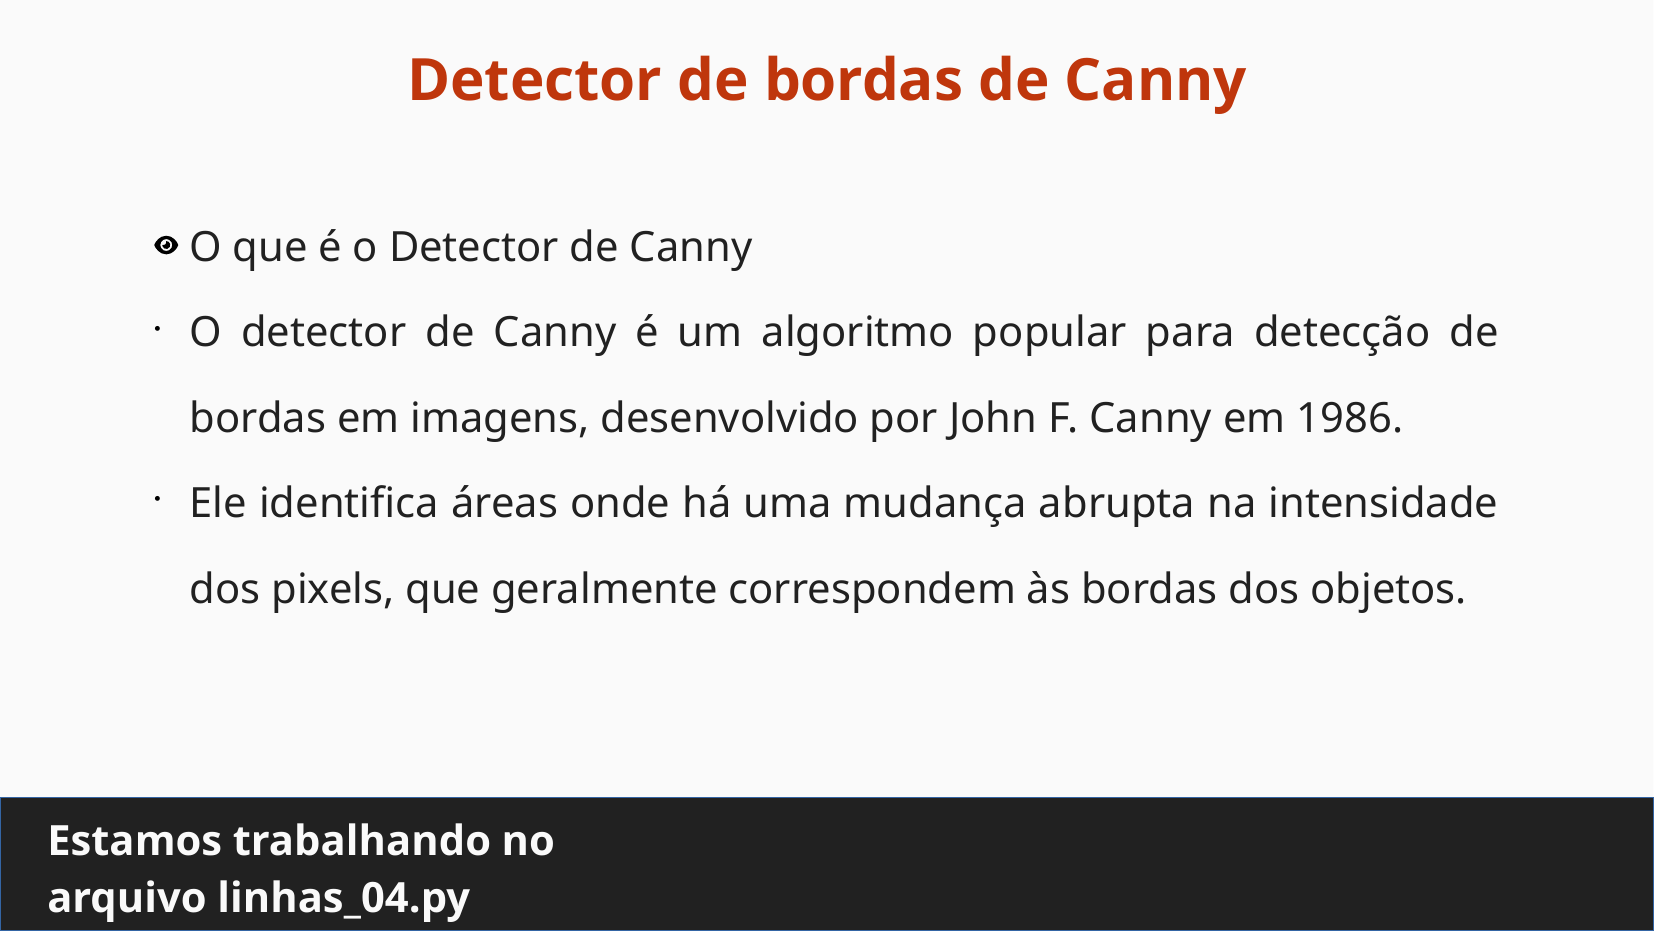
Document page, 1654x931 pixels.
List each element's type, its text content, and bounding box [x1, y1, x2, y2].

title Estamos trabalhando no arquivo linhas_04.py [47, 826, 697, 908]
subtitle O que é o Detector de Canny O detector de Canny é um algoritmo popular para detecção de bordas em imagens, desenvolvido por John F. Canny em 1986. Ele identifica áreas onde há uma mudança abrupta na intensidade dos pixels, que geralmente correspondem às bordas dos objetos. [154, 188, 1500, 532]
title Detector de bordas de Canny [83, 37, 1572, 119]
text_box [0, 797, 1654, 931]
